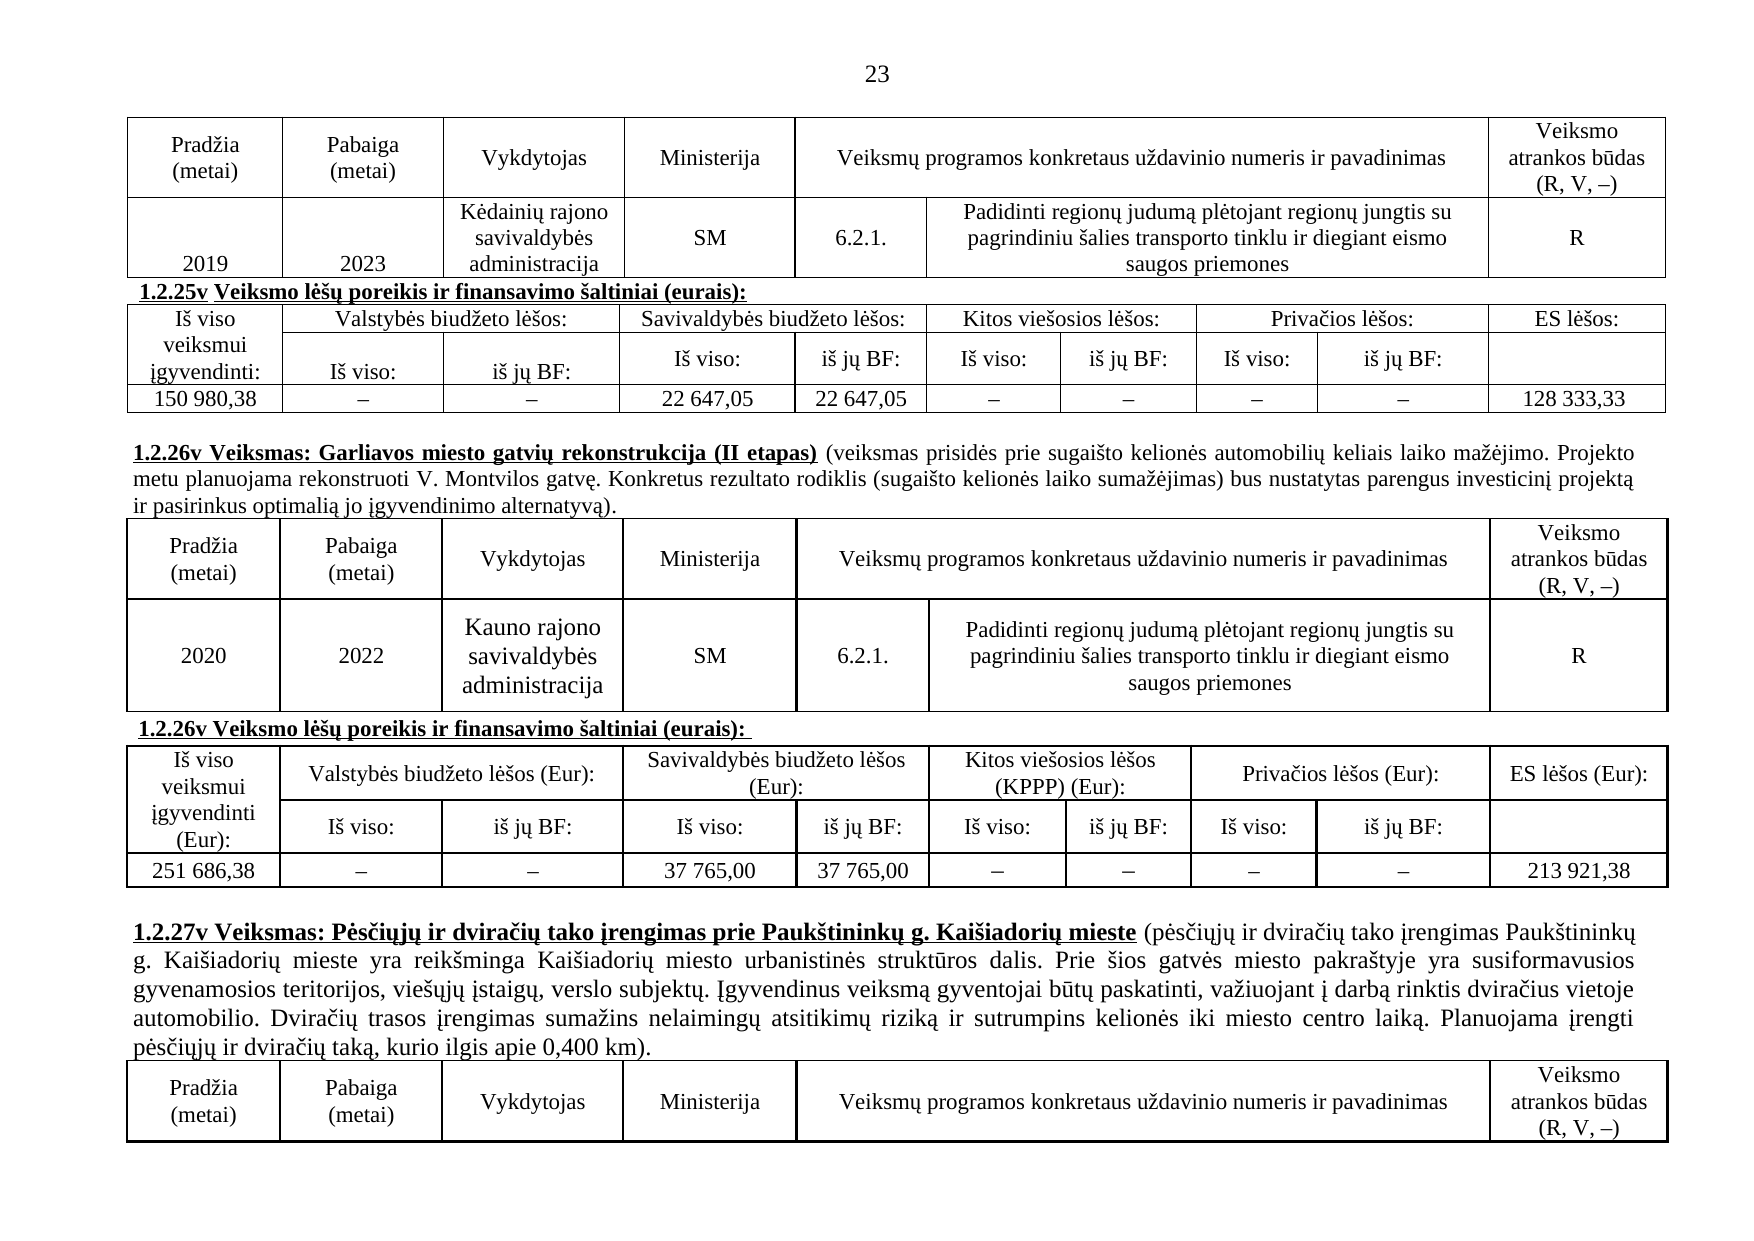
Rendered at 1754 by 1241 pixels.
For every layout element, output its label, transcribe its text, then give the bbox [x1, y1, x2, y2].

table_cell Iš viso veiksmui įgyvendinti: [128, 305, 282, 384]
table_cell ES lėšos: [1489, 305, 1665, 332]
table_cell Iš viso: [620, 333, 794, 384]
table_header Vykdytojas [444, 118, 624, 197]
table_cell iš jų BF: [443, 801, 622, 852]
table_cell 6.2.1. [796, 198, 926, 277]
table_header Pradžia (metai) [128, 1061, 279, 1140]
table_cell Privačios lėšos (Eur): [1192, 747, 1489, 799]
table_cell Iš viso: [1192, 801, 1315, 852]
table_cell Padidinti regionų judumą plėtojant regionų jungtis su pagrindiniu šalies transporto tinklu ir diegiant eismo saugos priemones [930, 600, 1489, 711]
table_cell – [1067, 854, 1190, 886]
table_cell – [444, 385, 619, 412]
table_cell Kauno rajono savivaldybės administracija [443, 600, 622, 711]
table_cell Iš viso: [927, 333, 1060, 384]
table_cell – [930, 854, 1065, 886]
table_cell iš jų BF: [1067, 801, 1190, 852]
table_cell Kitos viešosios lėšos: [927, 305, 1196, 332]
table_cell iš jų BF: [1318, 801, 1489, 852]
table_cell Kitos viešosios lėšos (KPPP) (Eur): [930, 747, 1190, 799]
table_cell 2022 [281, 600, 441, 711]
table_cell 1.2.26v Veiksmo lėšų poreikis ir finansavimo šaltiniai (eurais): [127, 712, 1667, 744]
table_cell – [1192, 854, 1315, 886]
table_cell R [1491, 600, 1666, 711]
table_cell Padidinti regionų judumą plėtojant regionų jungtis su pagrindiniu šalies transporto tinklu ir diegiant eismo saugos priemones [927, 198, 1488, 277]
table_cell Savivaldybės biudžeto lėšos (Eur): [624, 747, 928, 799]
table_cell 150 980,38 [128, 385, 282, 412]
table_cell iš jų BF: [796, 333, 926, 384]
table_cell – [927, 385, 1060, 412]
text 1.2.26v Veiksmas: Garliavos miesto gatvių rekonstrukcija (II etapas) (veiksmas prisidės prie sugaišto kelionės automobilių keliais laiko mažėjimo. Projekto metu planuojama rekonstruoti V. Montvilos gatvę. Konkretus rezultato rodiklis (sugaišto kelionės laiko sumažėjimas) bus nustatytas parengus investicinį projektą ir pasirinkus optimalią jo įgyvendinimo alternatyvą). [133, 439, 1636, 518]
table_cell SM [624, 600, 795, 711]
table_cell Savivaldybės biudžeto lėšos: [620, 305, 926, 332]
table_header Ministerija [624, 519, 795, 598]
table_header Vykdytojas [443, 519, 622, 598]
table_header Pradžia (metai) [128, 519, 279, 598]
table_cell Iš viso veiksmui įgyvendinti (Eur): [128, 747, 279, 852]
table_header Pabaiga (metai) [281, 519, 441, 598]
table_cell 2020 [128, 600, 279, 711]
table_cell 2023 [283, 198, 443, 277]
table_cell – [1197, 385, 1317, 412]
table_cell 2019 [128, 198, 282, 277]
table_header Veiksmo atrankos būdas (R, V, –) [1491, 519, 1666, 598]
table_cell 22 647,05 [620, 385, 794, 412]
table_cell – [283, 385, 443, 412]
table_header Ministerija [624, 1061, 795, 1140]
table_cell ES lėšos (Eur): [1491, 747, 1666, 799]
table_cell – [1318, 854, 1489, 886]
table_cell 213 921,38 [1491, 854, 1666, 886]
table_header Veiksmų programos konkretaus uždavinio numeris ir pavadinimas [796, 118, 1488, 197]
table_cell SM [625, 198, 794, 277]
table_header Veiksmo atrankos būdas (R, V, –) [1489, 118, 1665, 197]
table_cell 251 686,38 [128, 854, 279, 886]
table_cell [1491, 801, 1666, 852]
table_cell Iš viso: [624, 801, 795, 852]
table_cell Iš viso: [1197, 333, 1317, 384]
table_header Pabaiga (metai) [281, 1061, 441, 1140]
table_cell 6.2.1. [798, 600, 928, 711]
table_cell – [1061, 385, 1196, 412]
table_header Ministerija [625, 118, 794, 197]
table_header Veiksmų programos konkretaus uždavinio numeris ir pavadinimas [798, 1061, 1489, 1140]
table_cell Iš viso: [283, 333, 443, 384]
table_header Veiksmų programos konkretaus uždavinio numeris ir pavadinimas [798, 519, 1489, 598]
table_cell Privačios lėšos: [1197, 305, 1488, 332]
text 1.2.27v Veiksmas: Pėsčiųjų ir dviračių tako įrengimas prie Paukštininkų g. Kaišiadorių mieste (pėsčiųjų ir dviračių tako įrengimas Paukštininkų g. Kaišiadorių mieste yra reikšminga Kaišiadorių miesto urbanistinės struktūros dalis. Prie šios gatvės miesto pakraštyje yra susiformavusios gyvenamosios teritorijos, viešųjų įstaigų, verslo subjektų. Įgyvendinus veiksmą gyventojai būtų paskatinti, važiuojant į darbą rinktis dviračius vietoje automobilio. Dviračių trasos įrengimas sumažins nelaimingų atsitikimų riziką ir sutrumpins kelionės iki miesto centro laiką. Planuojama įrengti pėsčiųjų ir dviračių taką, kurio ilgis apie 0,400 km). [133, 917, 1636, 1060]
table_cell iš jų BF: [1061, 333, 1196, 384]
table_cell Kėdainių rajono savivaldybės administracija [444, 198, 624, 277]
table_cell iš jų BF: [798, 801, 928, 852]
table_cell Iš viso: [930, 801, 1065, 852]
table_cell [1489, 333, 1665, 384]
table_cell Valstybės biudžeto lėšos (Eur): [281, 747, 622, 799]
table_cell – [443, 854, 622, 886]
table_cell iš jų BF: [1318, 333, 1488, 384]
table_cell 128 333,33 [1489, 385, 1665, 412]
table_cell Iš viso: [281, 801, 441, 852]
table_cell iš jų BF: [444, 333, 619, 384]
table_cell 22 647,05 [796, 385, 926, 412]
table_header Pradžia (metai) [128, 118, 282, 197]
table_cell 1.2.25v Veiksmo lėšų poreikis ir finansavimo šaltiniai (eurais): [128, 278, 1665, 304]
table_header Veiksmo atrankos būdas (R, V, –) [1491, 1061, 1666, 1140]
table_cell Valstybės biudžeto lėšos: [283, 305, 619, 332]
table_cell – [281, 854, 441, 886]
table_header Vykdytojas [443, 1061, 622, 1140]
table_cell R [1489, 198, 1665, 277]
table_cell 37 765,00 [798, 854, 928, 886]
table_header Pabaiga (metai) [283, 118, 443, 197]
table_cell 37 765,00 [624, 854, 795, 886]
table_cell – [1318, 385, 1488, 412]
